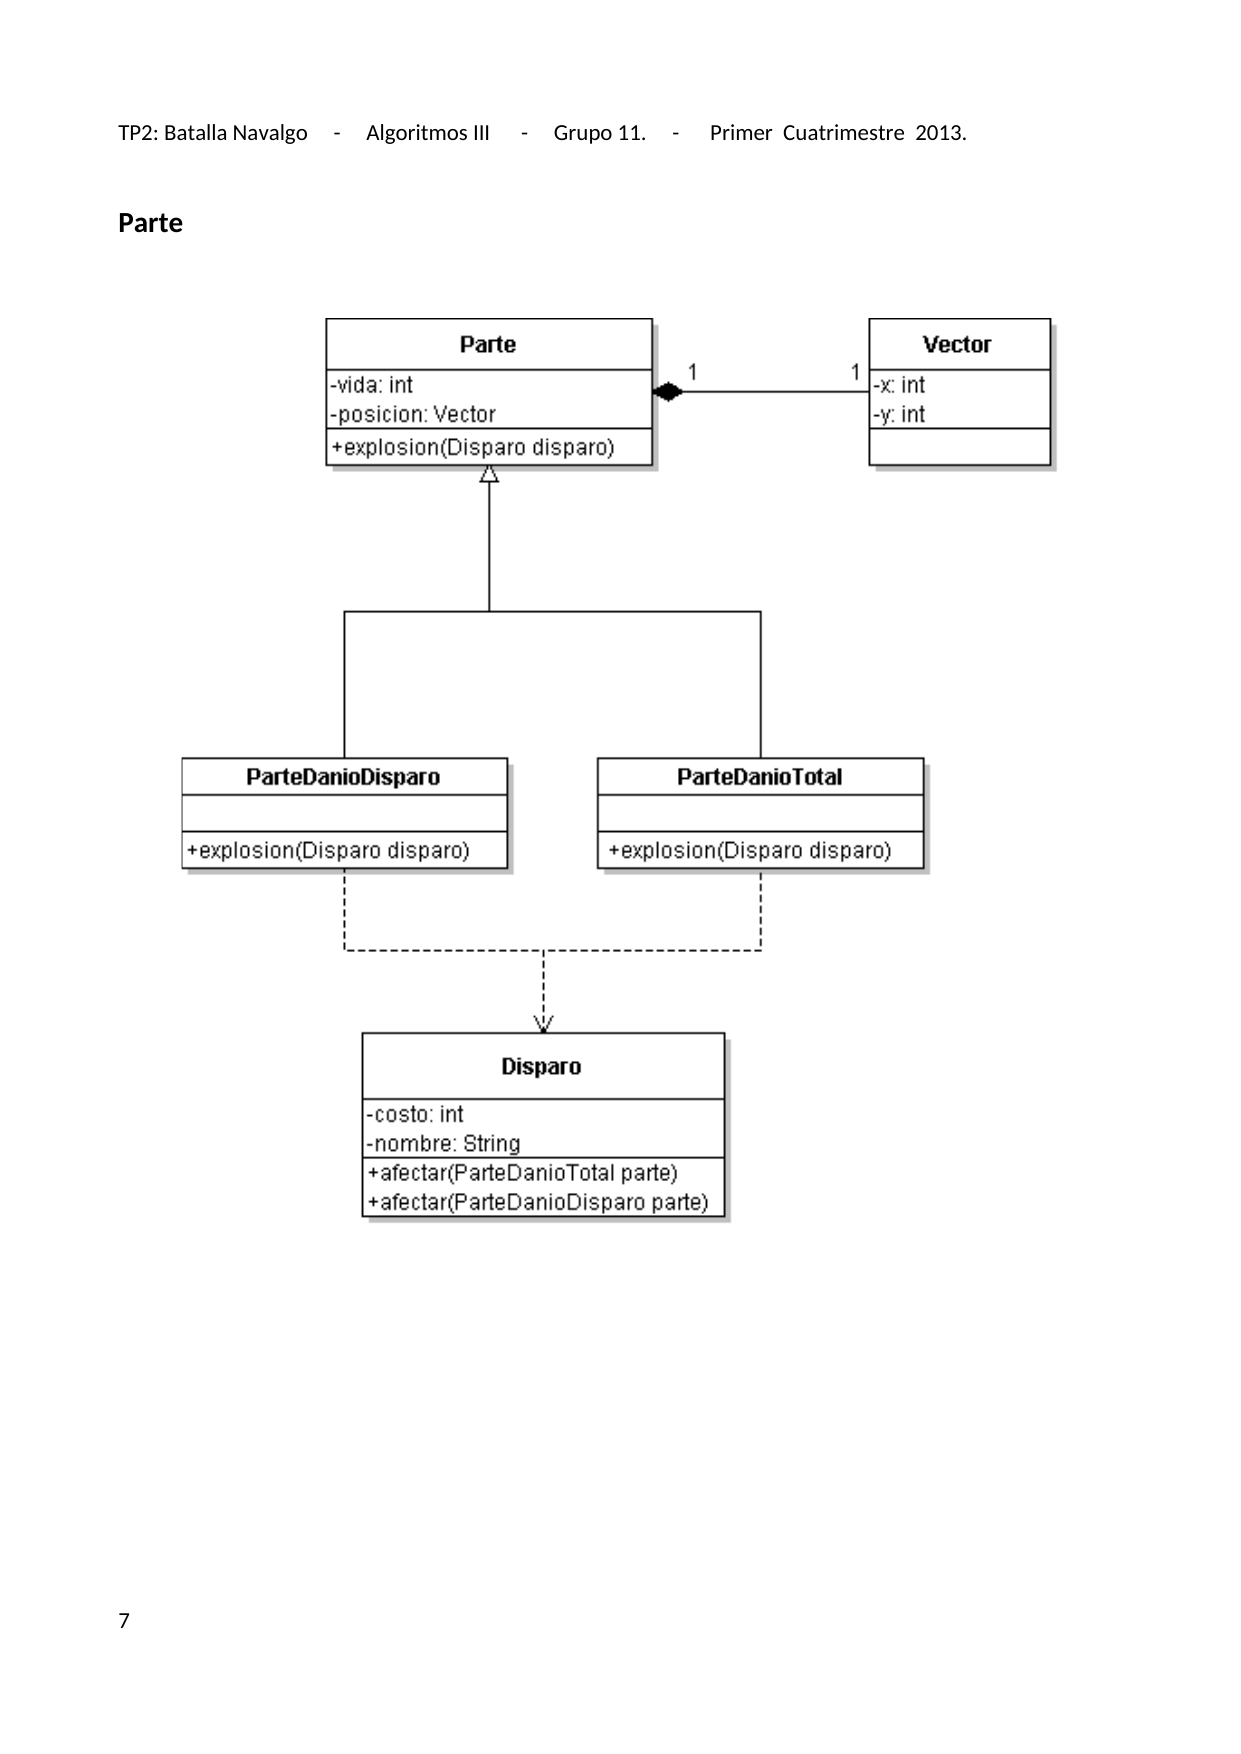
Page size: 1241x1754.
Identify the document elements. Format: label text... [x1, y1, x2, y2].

text Parte [118, 204, 1122, 239]
picture [181, 318, 1059, 1225]
